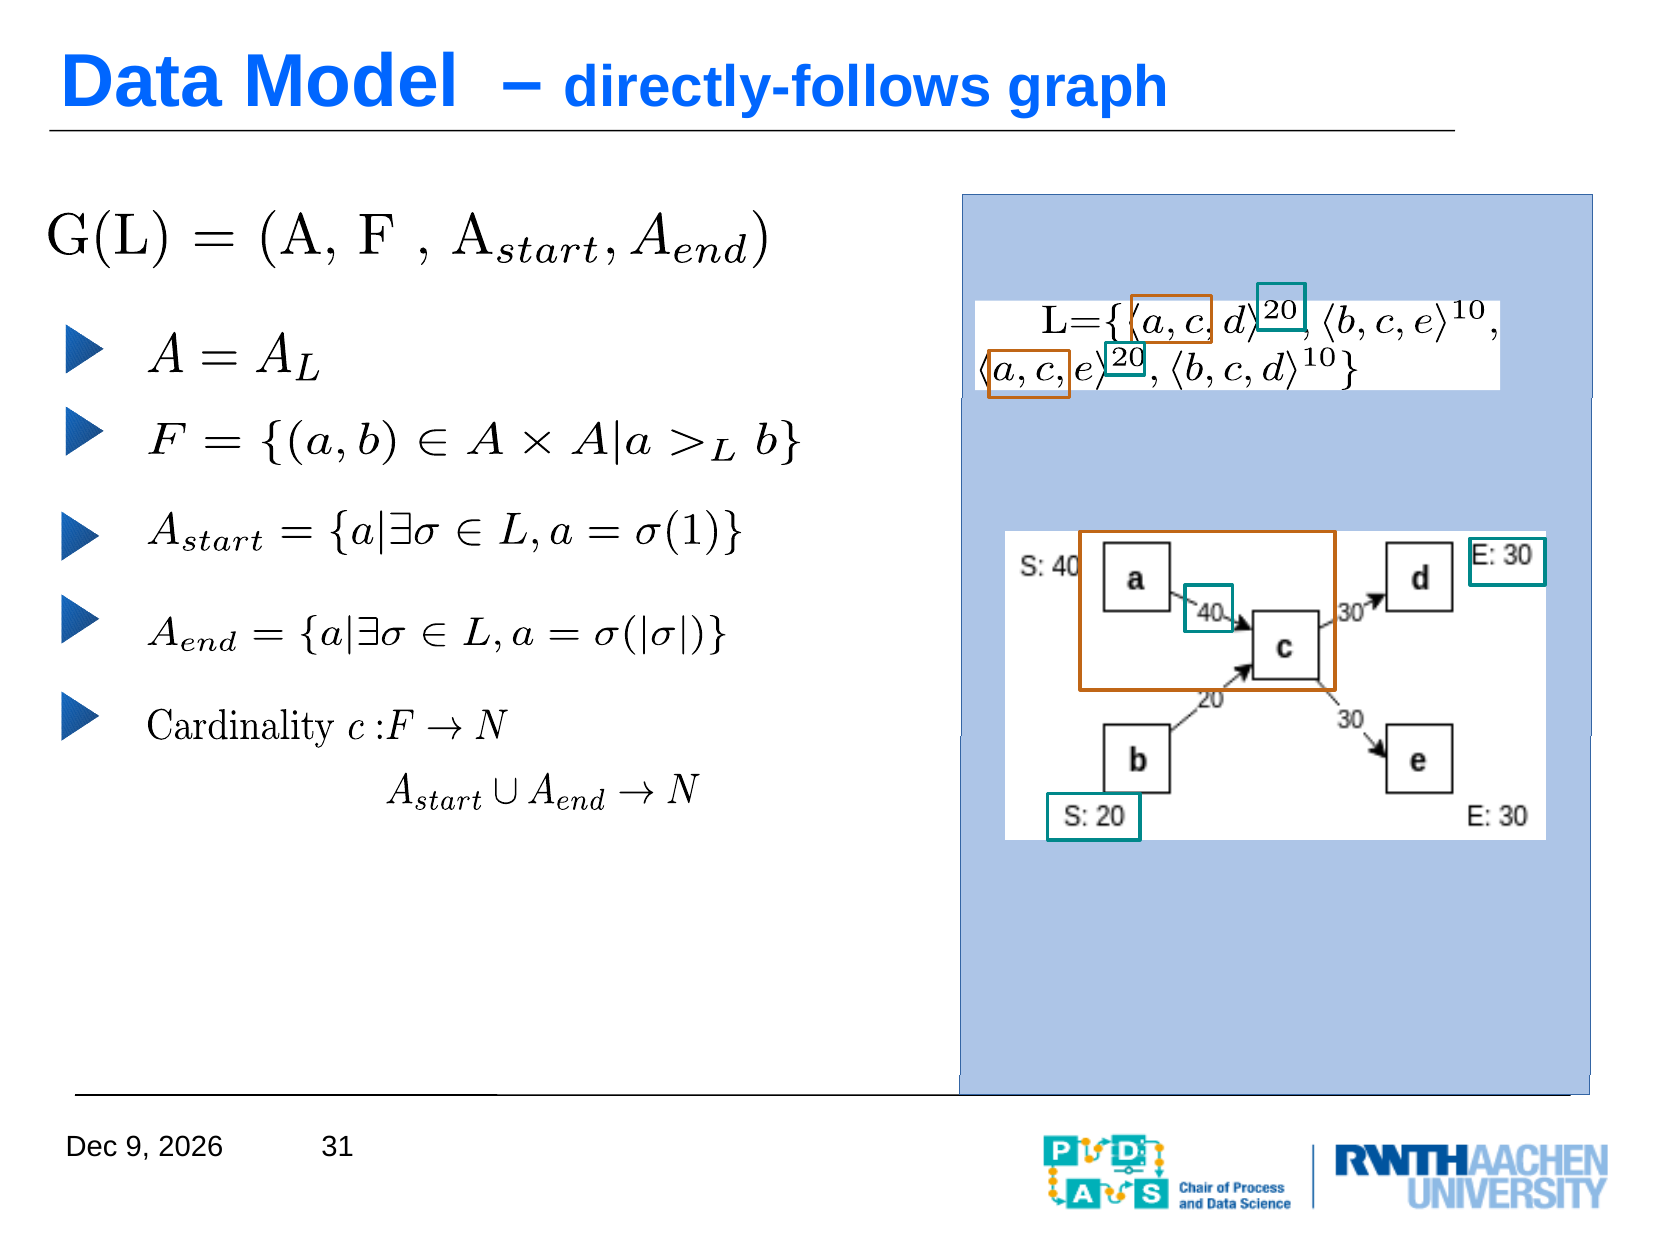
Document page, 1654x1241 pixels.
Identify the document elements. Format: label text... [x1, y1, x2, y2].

text_box [145, 615, 729, 655]
text_box [145, 510, 745, 556]
picture [64, 405, 106, 458]
picture [1005, 531, 1546, 841]
picture [1049, 795, 1138, 838]
text_box [959, 194, 1593, 1095]
title Data Model – directly-follows graph [60, 30, 1549, 131]
picture [1005, 1090, 1647, 1241]
text_box [145, 708, 701, 811]
picture [60, 690, 101, 743]
picture [60, 592, 101, 646]
picture [64, 322, 106, 376]
text_box [145, 331, 322, 381]
text_box [45, 210, 773, 269]
picture [1472, 540, 1543, 583]
picture [1082, 533, 1333, 688]
picture [60, 510, 101, 563]
text_box [145, 420, 804, 466]
